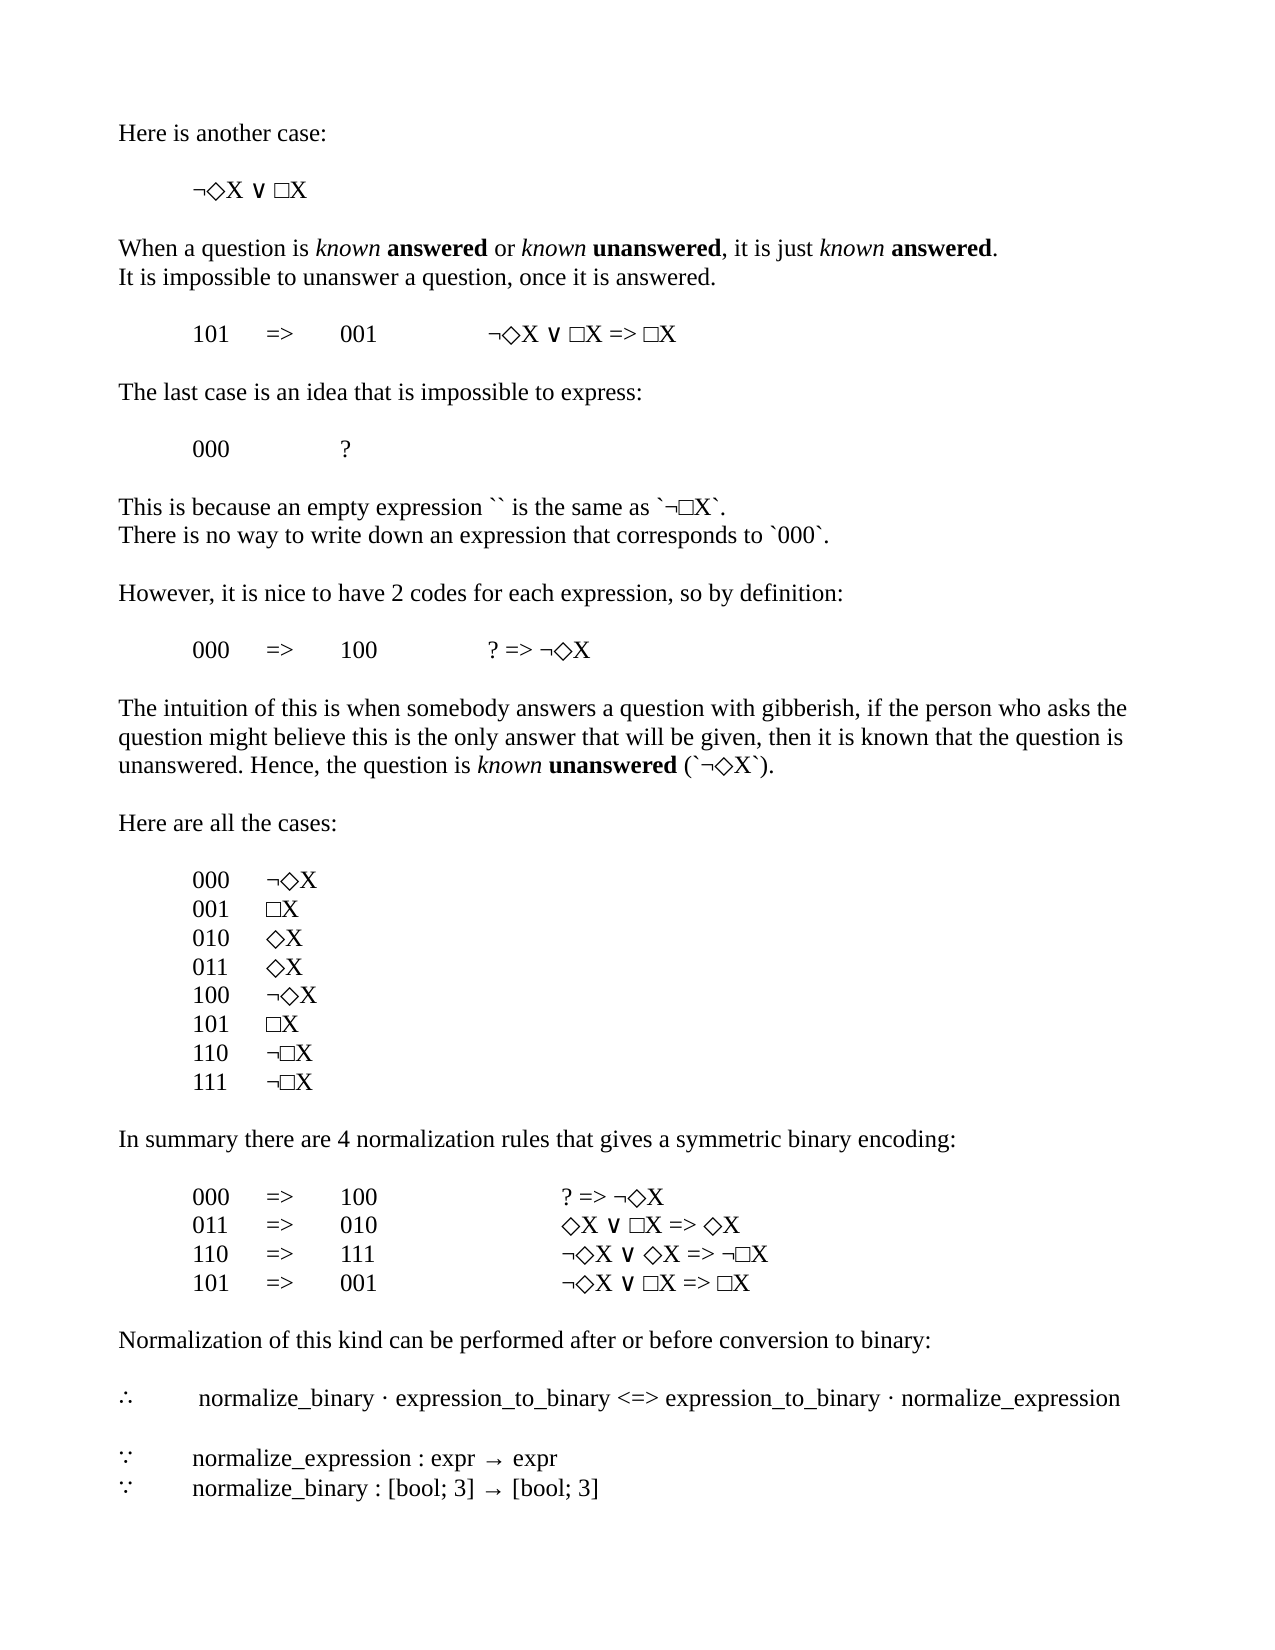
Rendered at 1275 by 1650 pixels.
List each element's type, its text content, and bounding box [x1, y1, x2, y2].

text ∴ normalize_binary · expression_to_binary <=> expression_to_binary · normalize_expression [118, 1383, 1157, 1414]
text 111 ¬□X [118, 1067, 1157, 1096]
text 110 ¬□X [118, 1038, 1157, 1067]
text 101 => 001 ¬◇X ∨ □X => □X [118, 1268, 1157, 1297]
text 101 □X [118, 1009, 1157, 1038]
text The intuition of this is when somebody answers a question with gibberish, if the person who asks the question might believe this is the only answer that will be given, then it is known that the question is unanswered. Hence, the question is known unanswered (`¬◇X`). [118, 693, 1157, 779]
text There is no way to write down an expression that corresponds to `000`. [118, 521, 1157, 549]
text 110 => 111 ¬◇X ∨ ◇X => ¬□X [118, 1239, 1157, 1268]
text ¬◇X ∨ □X [118, 176, 1157, 204]
text It is impossible to unanswer a question, once it is answered. [118, 262, 1157, 291]
text 010 ◇X [118, 923, 1157, 952]
text Here is another case: [118, 118, 1157, 147]
text 100 ¬◇X [118, 981, 1157, 1009]
text 000 ? [118, 434, 1157, 463]
text Here are all the cases: [118, 808, 1157, 837]
text Normalization of this kind can be performed after or before conversion to binary: [118, 1326, 1157, 1354]
text ∵ normalize_expression : expr → expr [118, 1443, 1157, 1473]
text 000 => 100 ? => ¬◇X [118, 1182, 1157, 1211]
text The last case is an idea that is impossible to express: [118, 377, 1157, 406]
text 101 => 001 ¬◇X ∨ □X => □X [118, 319, 1157, 348]
text 011 => 010 ◇X ∨ □X => ◇X [118, 1211, 1157, 1239]
text However, it is nice to have 2 codes for each expression, so by definition: [118, 578, 1157, 607]
text 001 □X [118, 894, 1157, 923]
text This is because an empty expression `` is the same as `¬□X`. [118, 492, 1157, 521]
text ∵ normalize_binary : [bool; 3] → [bool; 3] [118, 1473, 1157, 1504]
text When a question is known answered or known unanswered, it is just known answered. [118, 233, 1157, 262]
text 011 ◇X [118, 952, 1157, 981]
text In summary there are 4 normalization rules that gives a symmetric binary encoding: [118, 1124, 1157, 1153]
text 000 => 100 ? => ¬◇X [118, 636, 1157, 664]
text 000 ¬◇X [118, 866, 1157, 894]
